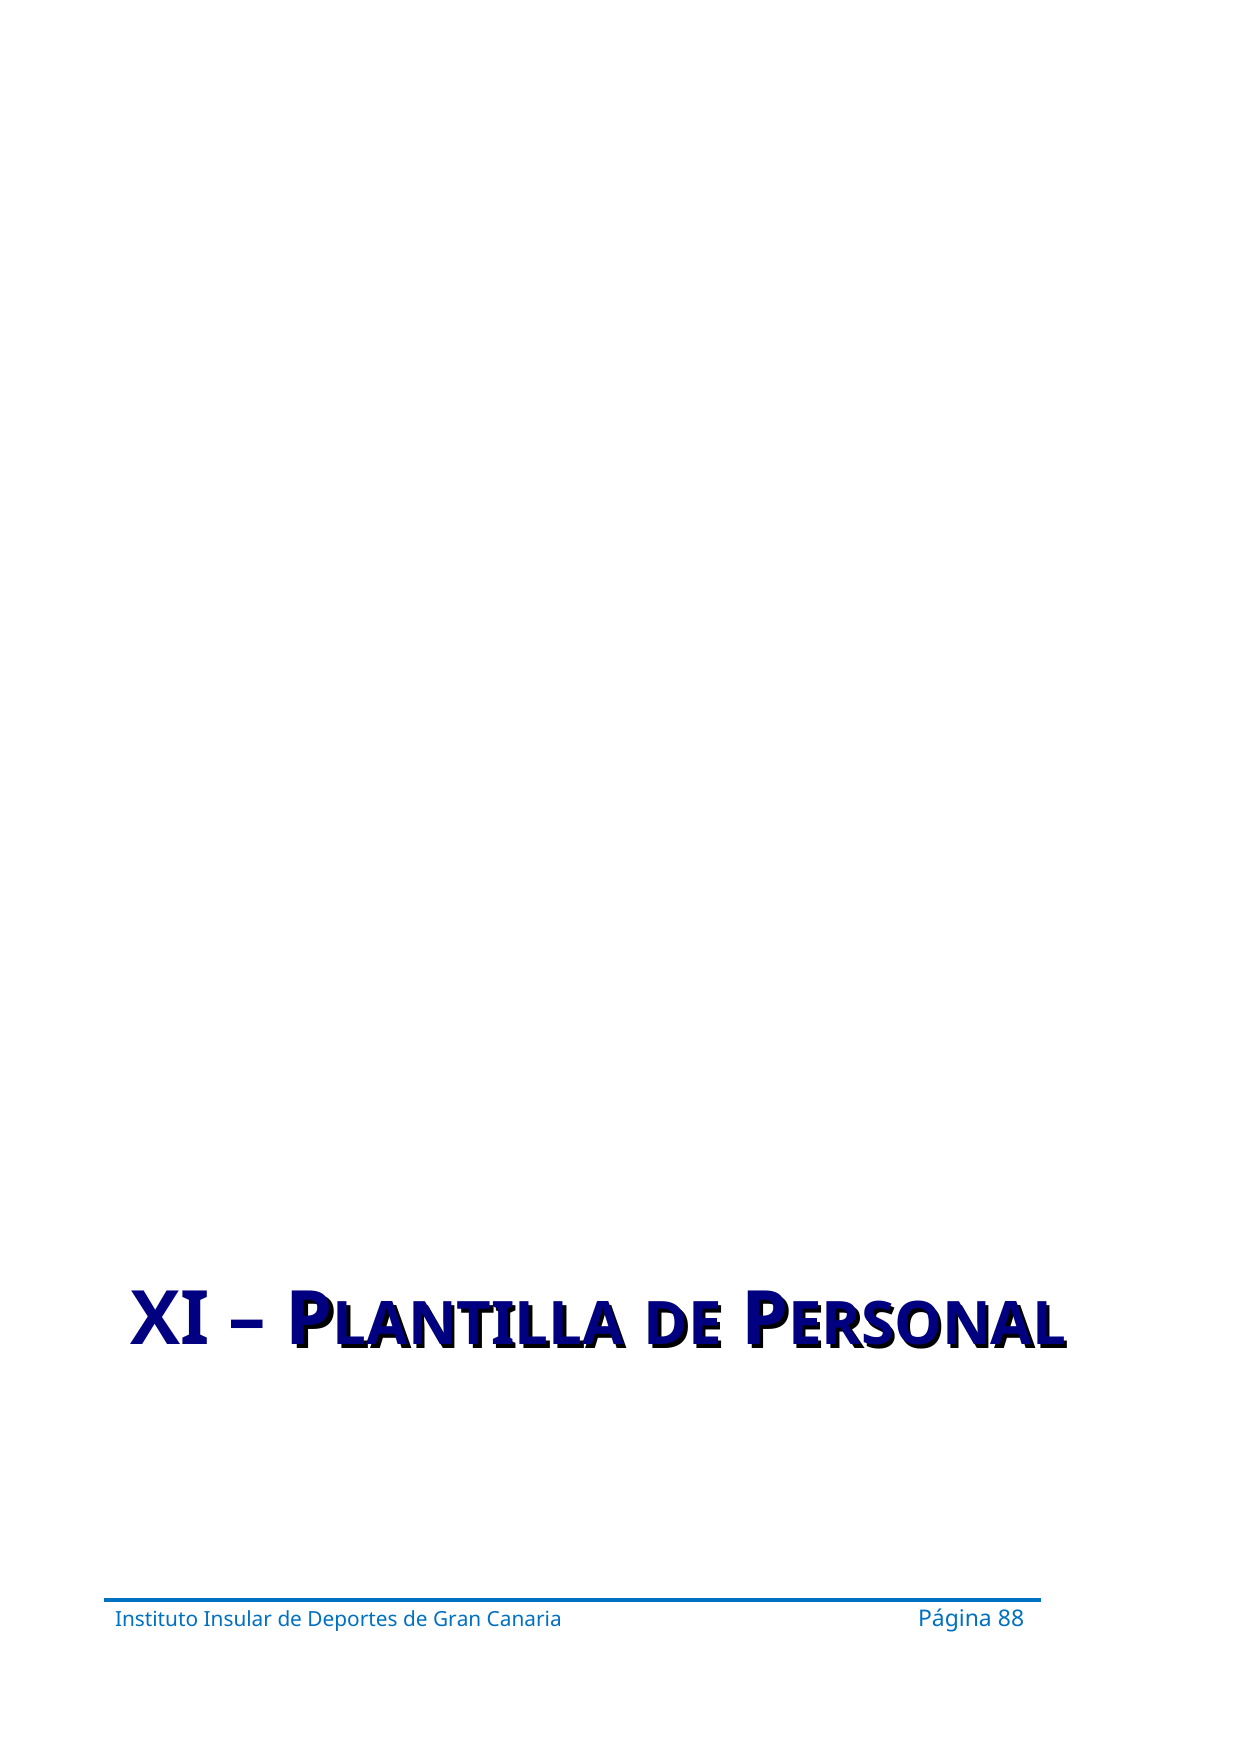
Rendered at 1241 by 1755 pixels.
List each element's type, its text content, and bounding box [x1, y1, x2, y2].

text XI – Plantilla de Personal [103, 1264, 1093, 1367]
